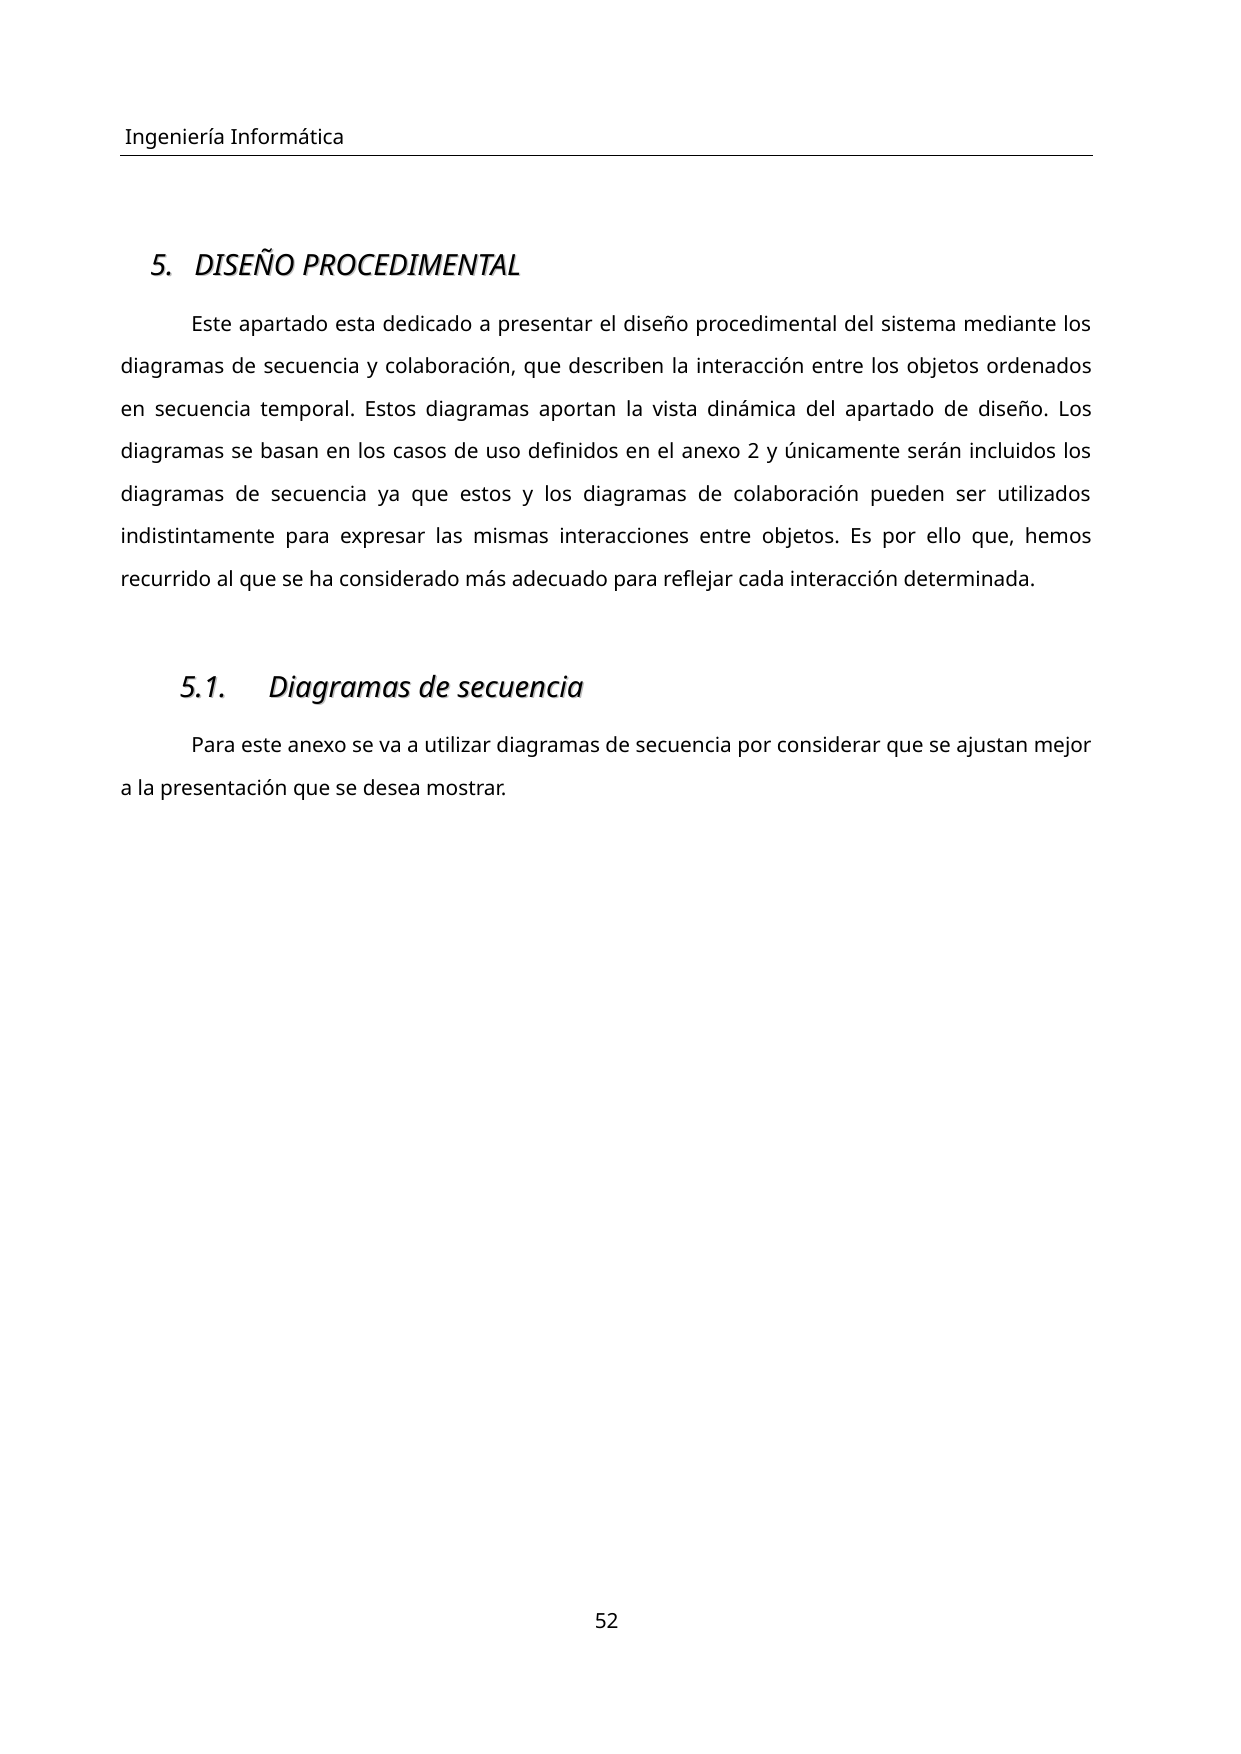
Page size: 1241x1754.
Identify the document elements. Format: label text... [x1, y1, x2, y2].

subtitle DISEÑO PROCEDIMENTAL [150, 244, 1093, 284]
text Para este anexo se va a utilizar diagramas de secuencia por considerar que se ajustan mejor a la presentación que se desea mostrar. [120, 731, 1093, 802]
text Este apartado esta dedicado a presentar el diseño procedimental del sistema mediante los diagramas de secuencia y colaboración, que describen la interacción entre los objetos ordenados en secuencia temporal. Estos diagramas aportan la vista dinámica del apartado de diseño. Los diagramas se basan en los casos de uso definidos en el anexo 2 y únicamente serán incluidos los diagramas de secuencia ya que estos y los diagramas de colaboración pueden ser utilizados indistintamente para expresar las mismas interacciones entre objetos. Es por ello que, hemos recurrido al que se ha considerado más adecuado para reflejar cada interacción determinada. [120, 309, 1093, 593]
subtitle Diagramas de secuencia [179, 666, 1093, 706]
